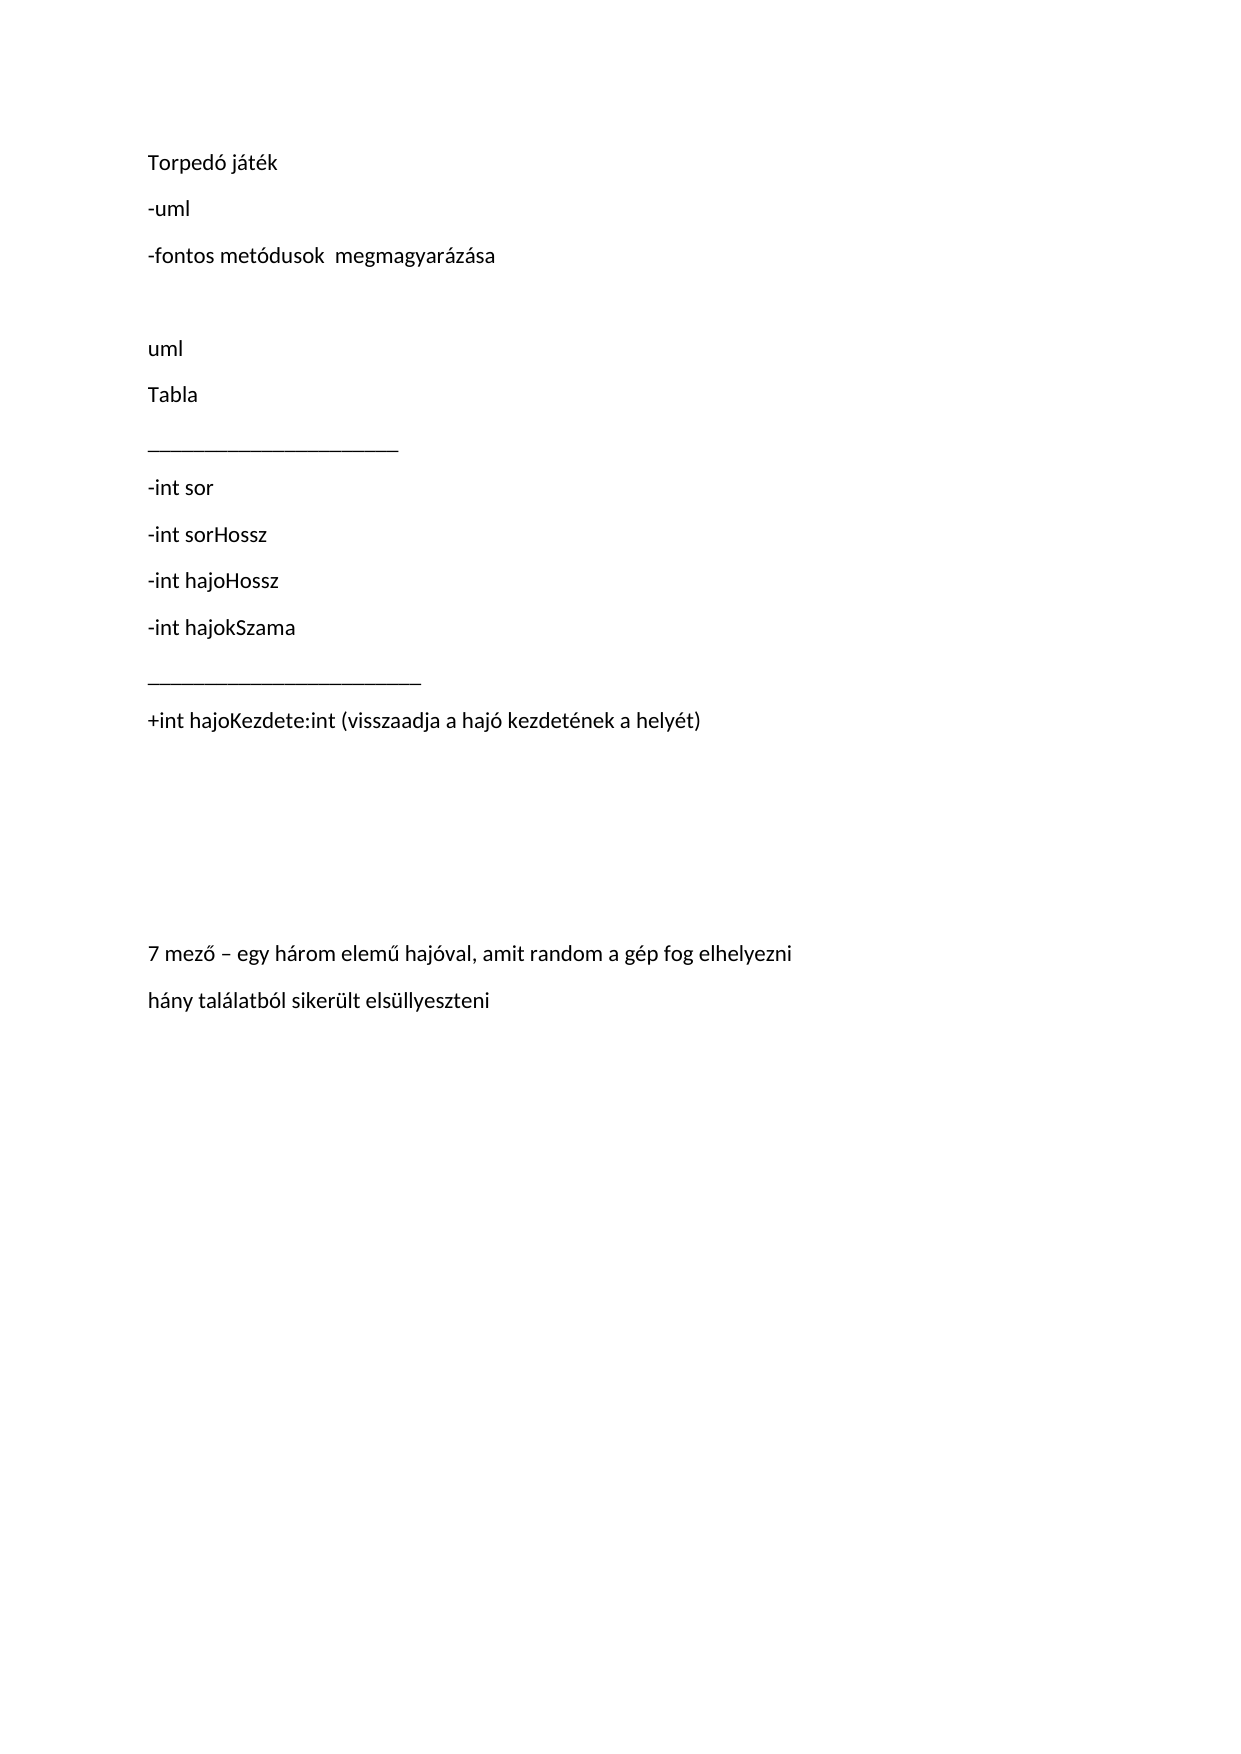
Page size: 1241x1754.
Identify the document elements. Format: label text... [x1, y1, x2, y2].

text -uml [148, 194, 1093, 222]
text hány találatból sikerült elsüllyeszteni [148, 986, 1093, 1014]
text Tabla [148, 380, 1093, 408]
text uml [148, 334, 1093, 362]
text ______________________ [148, 427, 1093, 455]
text -fontos metódusok megmagyarázása [148, 241, 1093, 269]
text -int sorHossz [148, 520, 1093, 548]
text +int hajoKezdete:int (visszaadja a hajó kezdetének a helyét) [148, 706, 1093, 734]
text -int hajokSzama [148, 613, 1093, 641]
text -int hajoHossz [148, 567, 1093, 595]
text -int sor [148, 473, 1093, 502]
text Torpedó játék [148, 148, 1093, 176]
text ________________________ [148, 660, 1093, 688]
text 7 mező – egy három elemű hajóval, amit random a gép fog elhelyezni [148, 939, 1093, 967]
